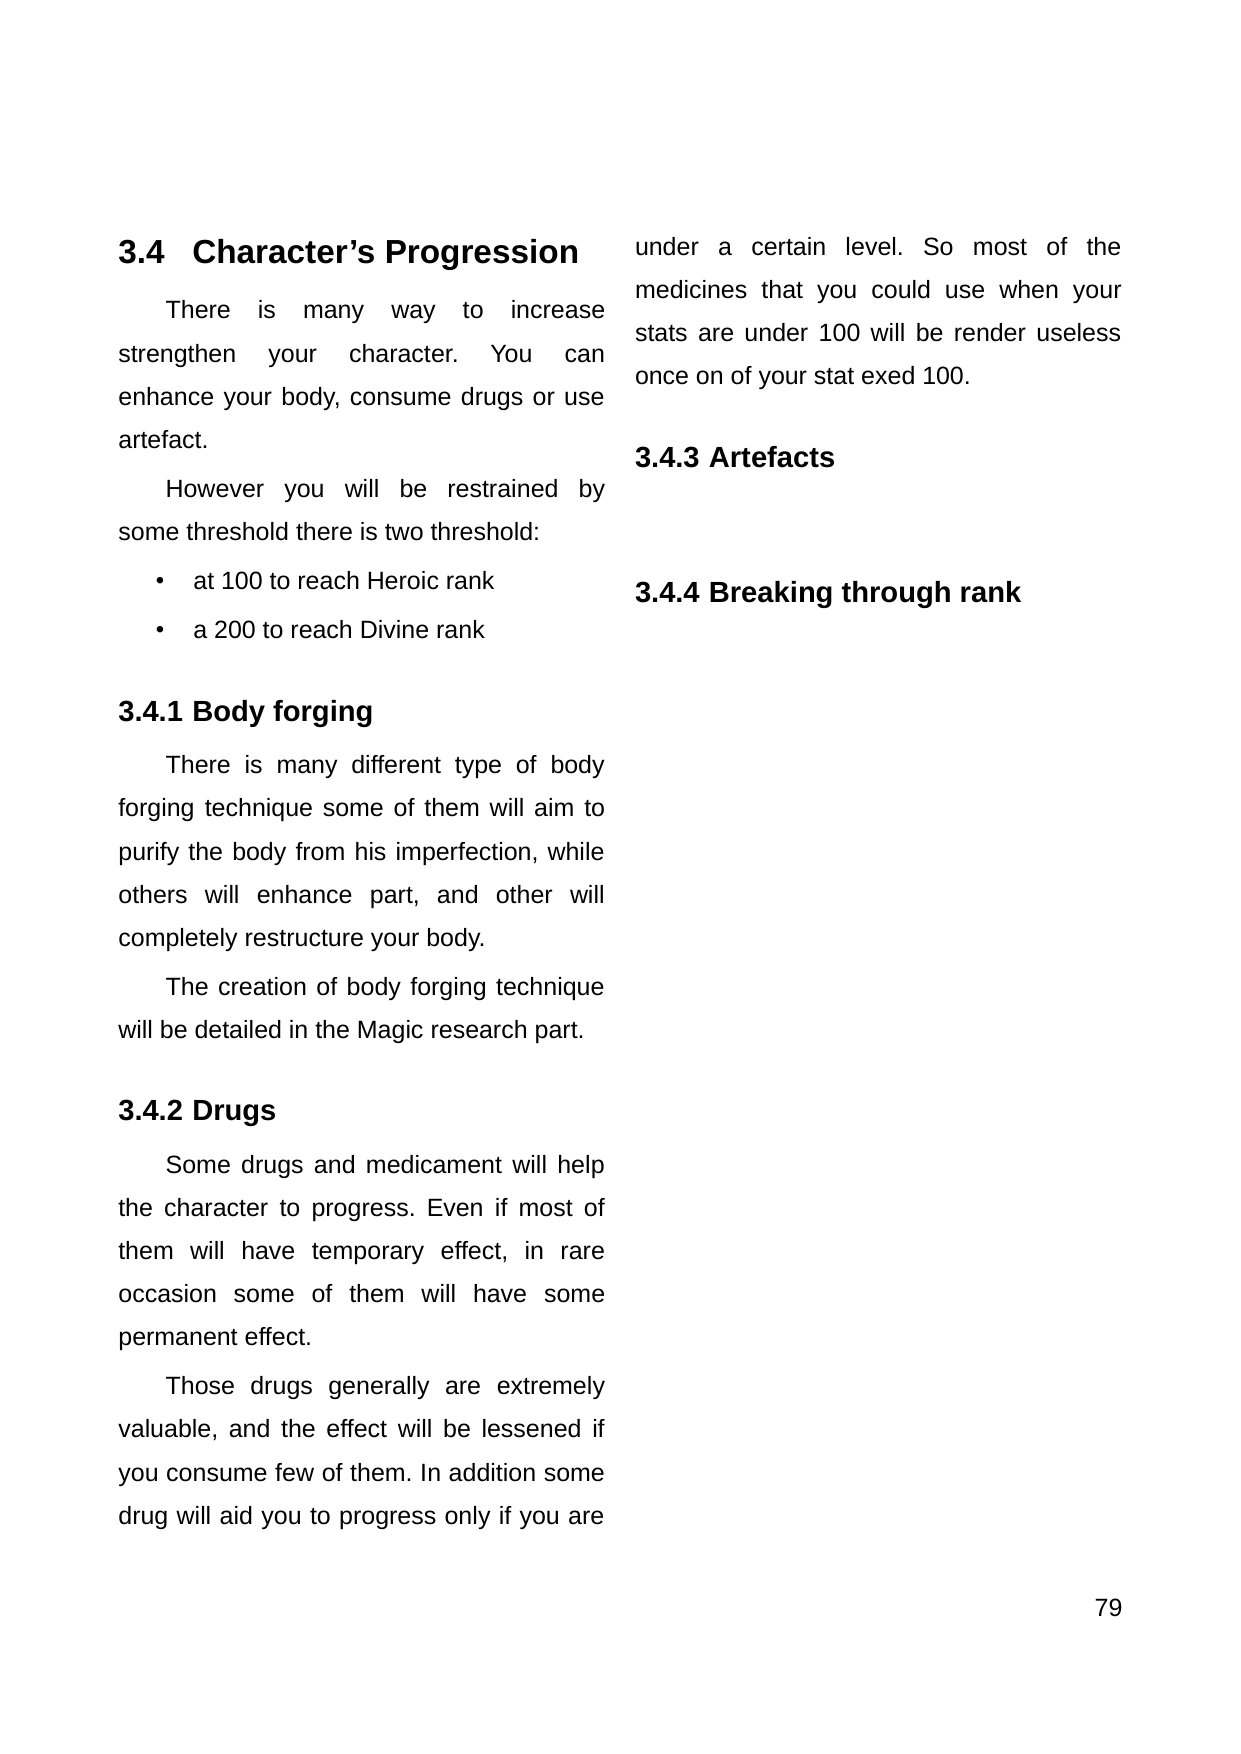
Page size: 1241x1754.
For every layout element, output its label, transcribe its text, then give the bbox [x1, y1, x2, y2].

text Those drugs generally are extremely valuable, and the effect will be lessened if you consume few of them. In addition some drug will aid you to progress only if you are [118, 1371, 605, 1529]
text However you will be restrained by some threshold there is two threshold: [118, 474, 605, 546]
subtitle Body forging [118, 694, 605, 727]
subtitle Breaking through rank [635, 575, 1122, 608]
text There is many way to increase strengthen your character. You can enhance your body, consume drugs or use artefact. [118, 296, 605, 454]
subtitle Artefacts [635, 440, 1122, 473]
text under a certain level. So most of the medicines that you could use when your stats are under 100 will be render useless once on of your stat exed 100. [635, 232, 1122, 390]
subtitle Drugs [118, 1093, 605, 1127]
subtitle Character’s Progression [118, 232, 605, 270]
list at 100 to reach Heroic rank [156, 566, 605, 595]
text The creation of body forging technique will be detailed in the Magic research part. [118, 972, 605, 1044]
text There is many different type of body forging technique some of them will aim to purify the body from his imperfection, while others will enhance part, and other will completely restructure your body. [118, 750, 605, 951]
text Some drugs and medicament will help the character to progress. Even if most of them will have temporary effect, in rare occasion some of them will have some permanent effect. [118, 1150, 605, 1351]
list a 200 to reach Divine rank [156, 615, 605, 644]
